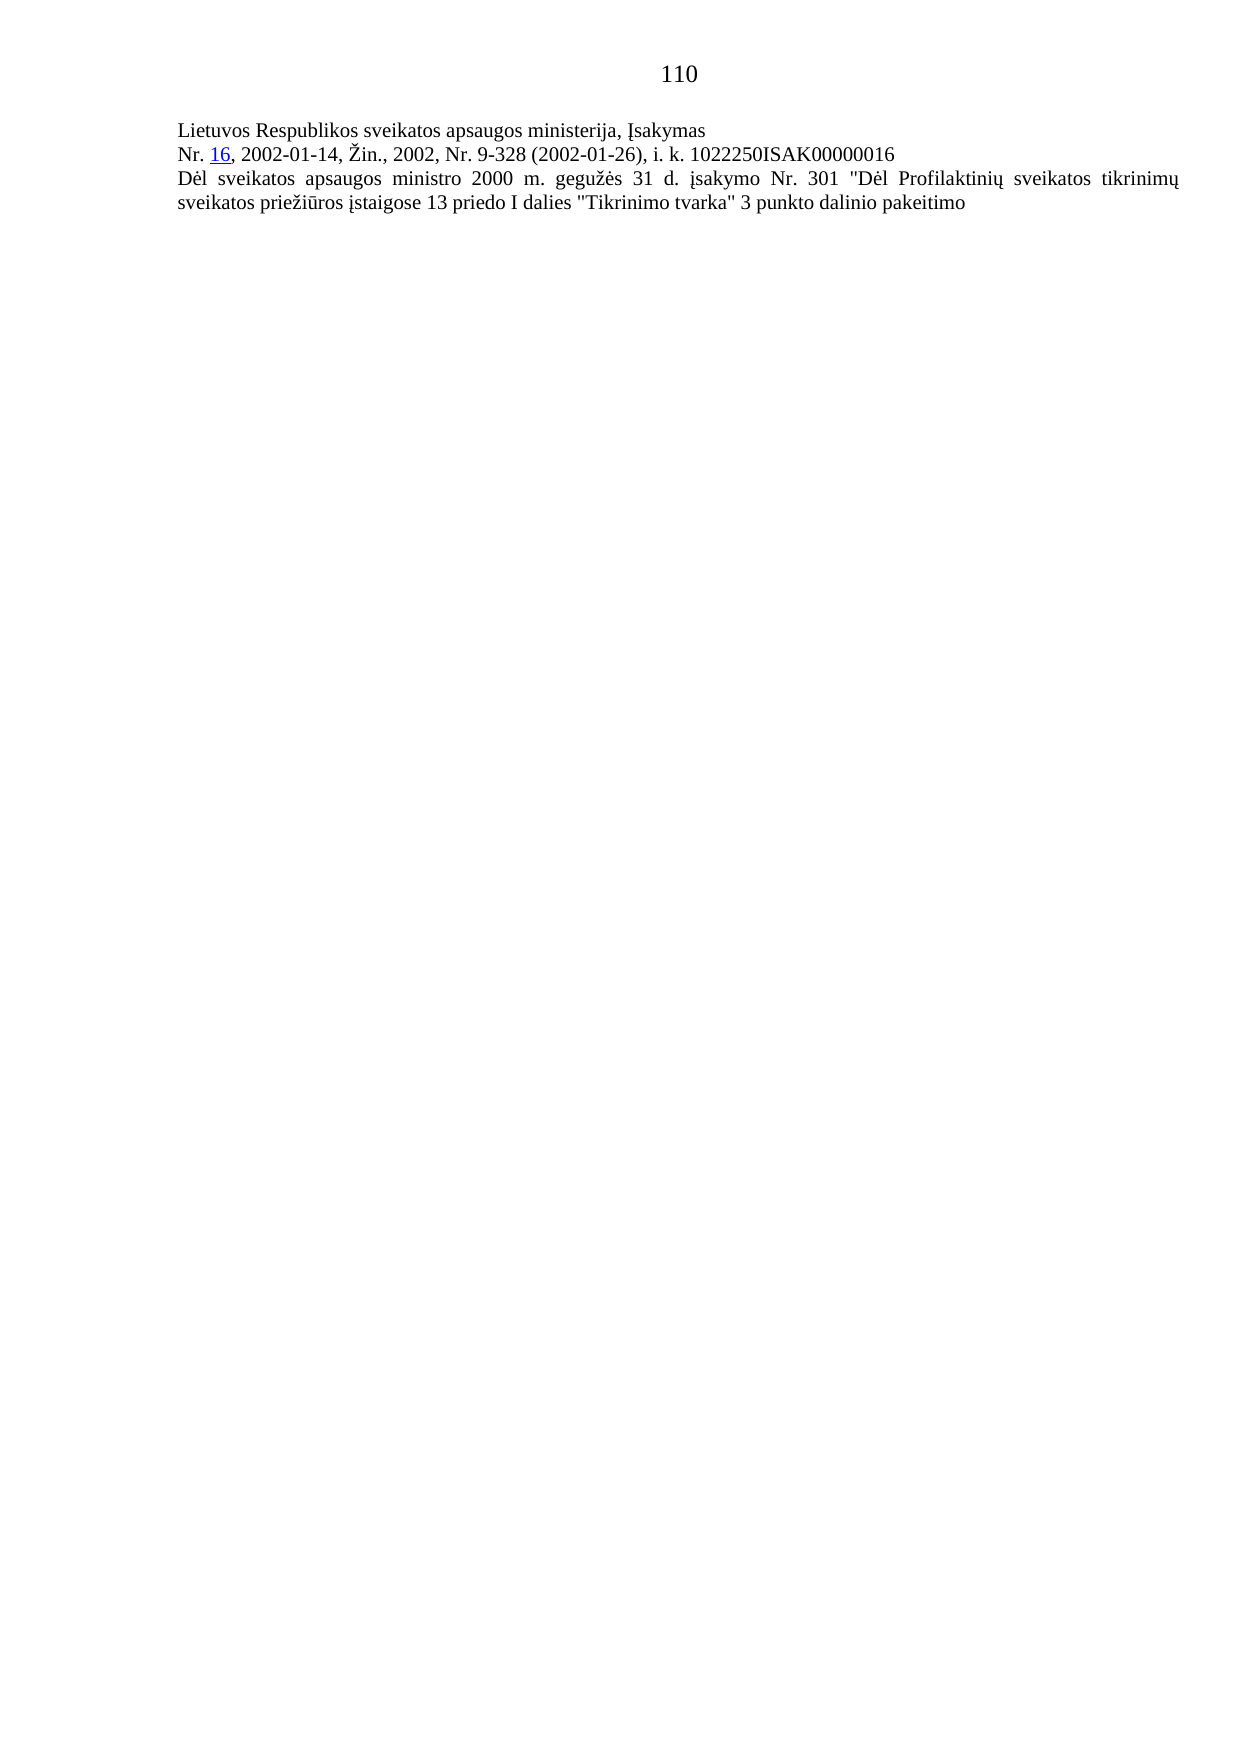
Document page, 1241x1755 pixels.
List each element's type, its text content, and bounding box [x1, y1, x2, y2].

text Dėl sveikatos apsaugos ministro 2000 m. gegužės 31 d. įsakymo Nr. 301 "Dėl Profilaktinių sveikatos tikrinimų sveikatos priežiūros įstaigose 13 priedo I dalies "Tikrinimo tvarka" 3 punkto dalinio pakeitimo [177, 166, 1181, 214]
text Lietuvos Respublikos sveikatos apsaugos ministerija, Įsakymas [177, 118, 1181, 142]
text Nr. 16, 2002-01-14, Žin., 2002, Nr. 9-328 (2002-01-26), i. k. 1022250ISAK00000016 [177, 142, 1181, 166]
